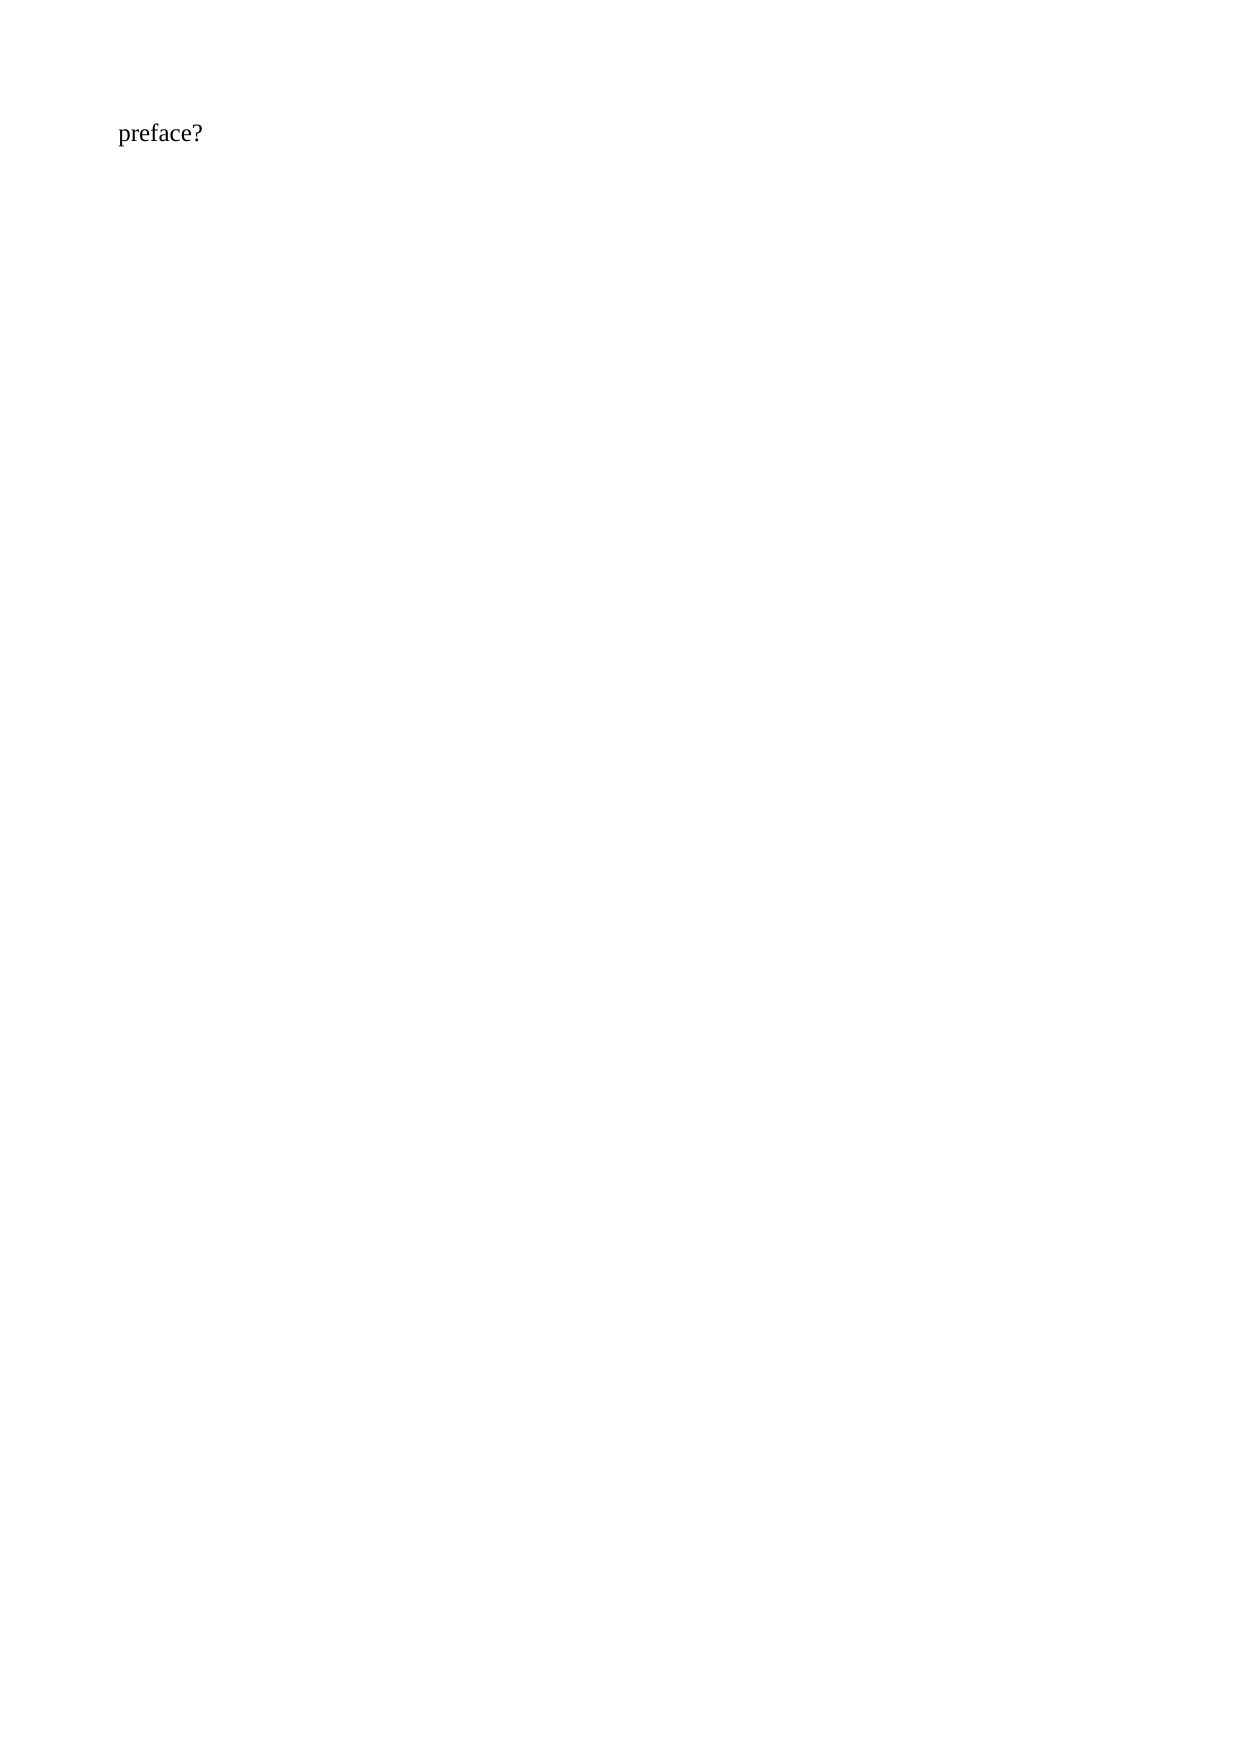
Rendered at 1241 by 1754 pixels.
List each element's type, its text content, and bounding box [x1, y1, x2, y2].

text preface? [118, 118, 1122, 147]
